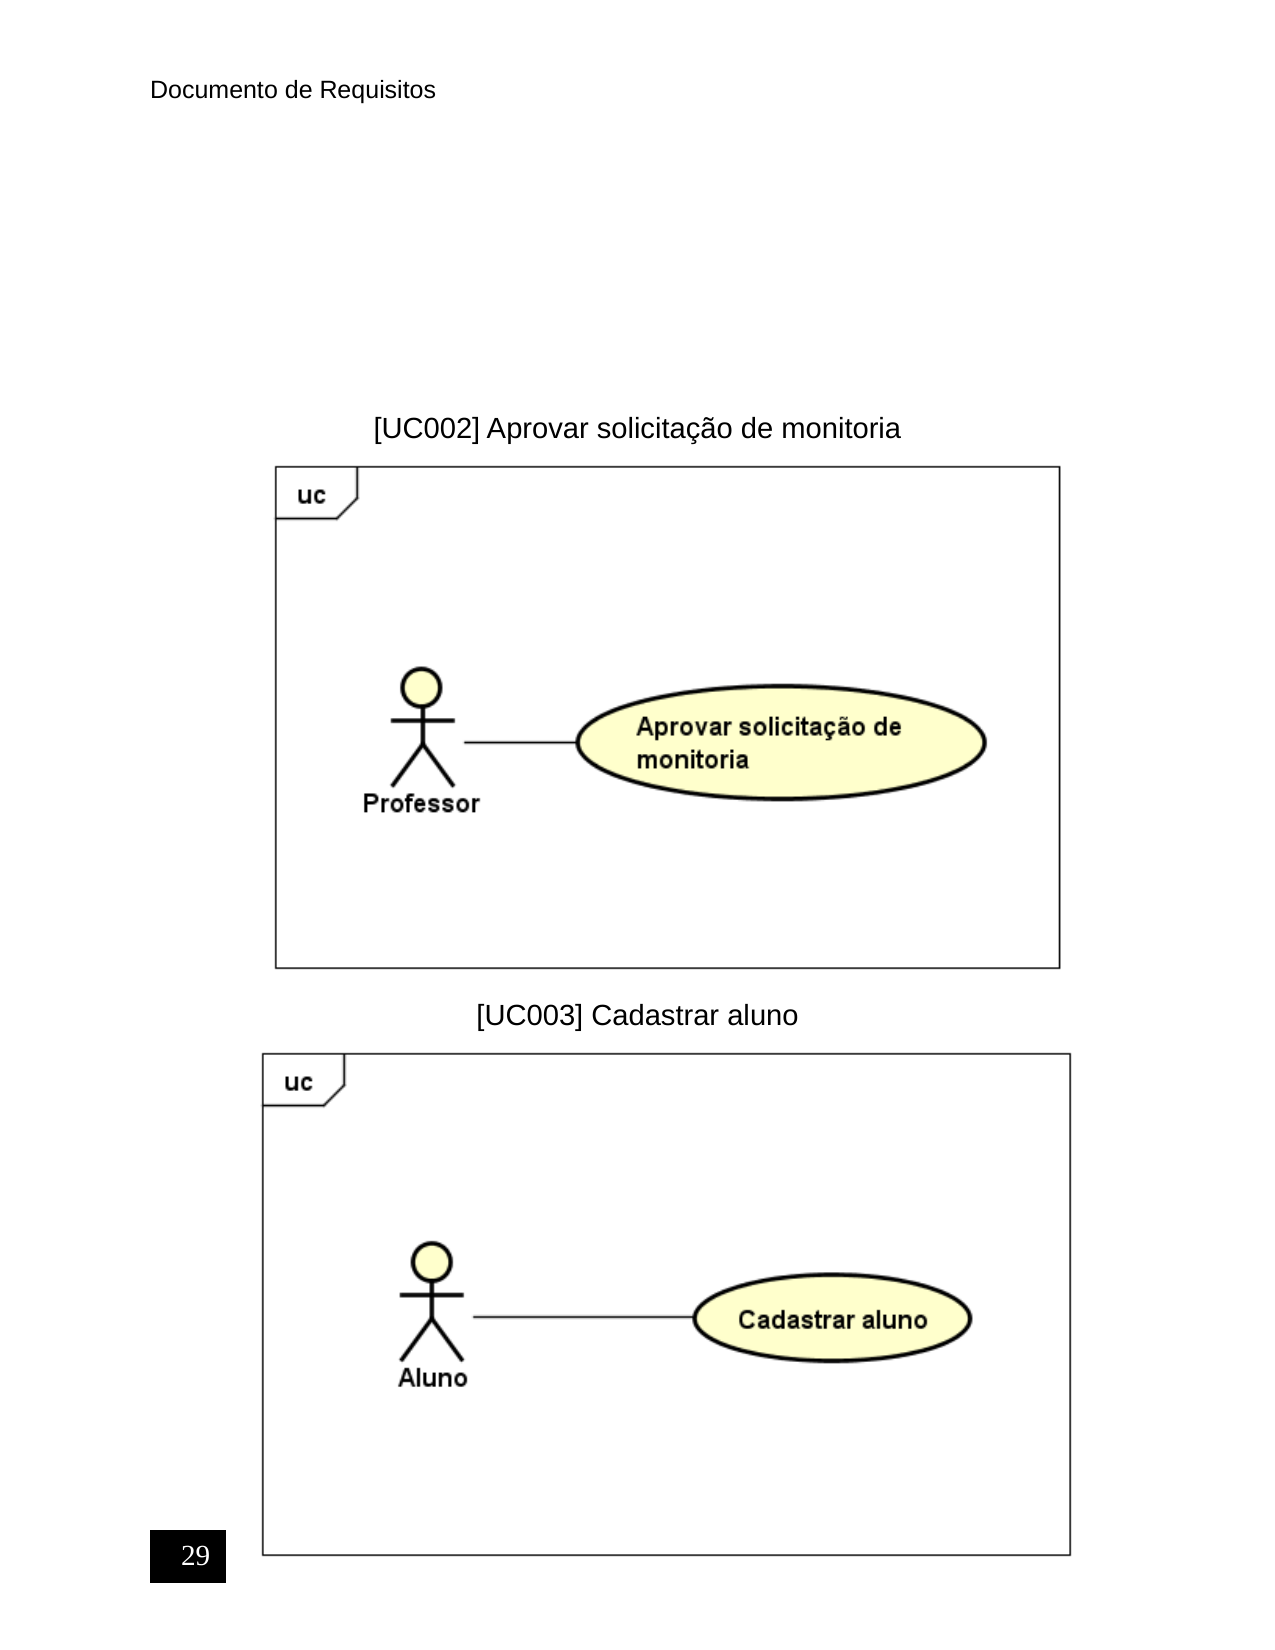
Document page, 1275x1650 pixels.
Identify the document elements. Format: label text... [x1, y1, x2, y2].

text [UC003] Cadastrar aluno [150, 998, 1125, 1031]
picture [242, 1034, 1090, 1575]
text [UC002] Aprovar solicitação de monitoria [150, 411, 1125, 444]
picture [255, 447, 1081, 988]
